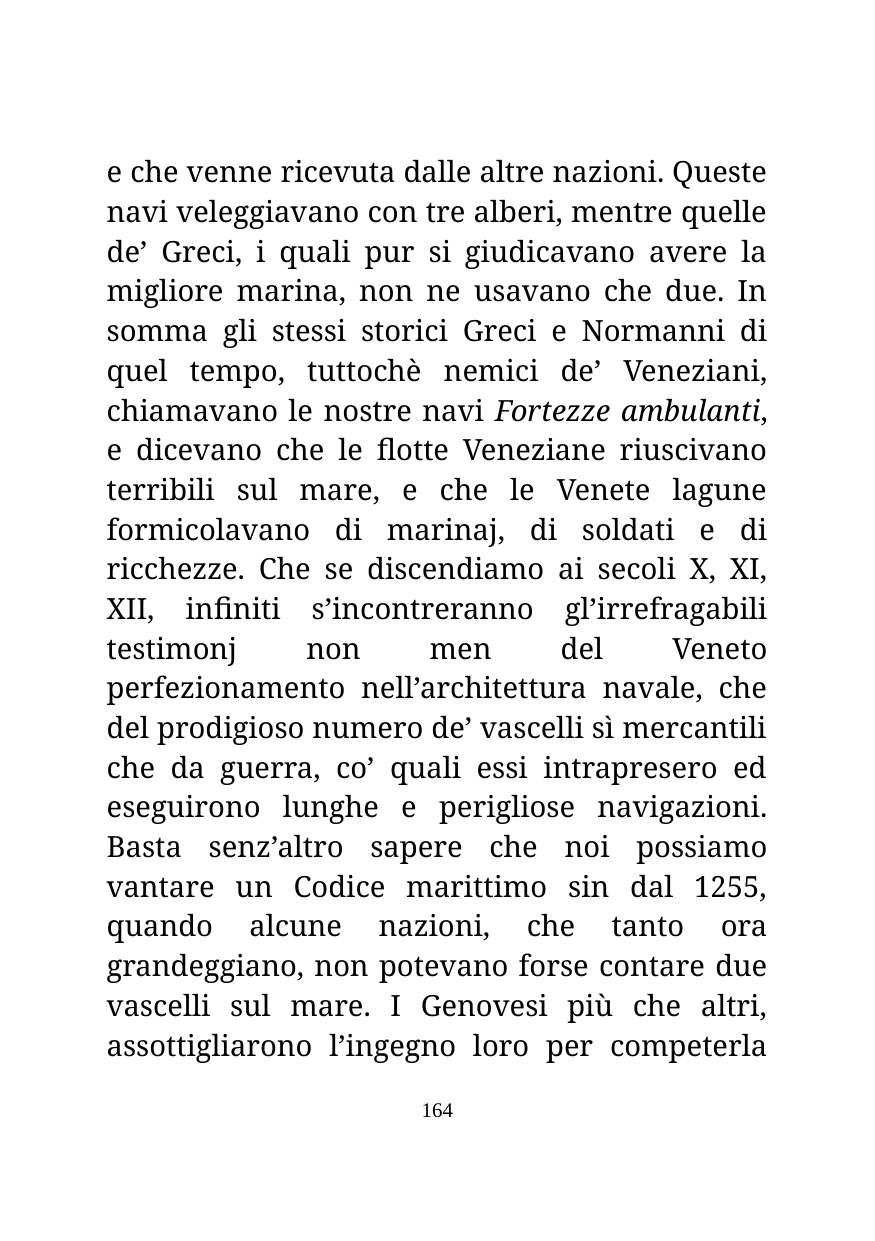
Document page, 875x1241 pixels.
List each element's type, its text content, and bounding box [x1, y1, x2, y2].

text e che venne ricevuta dalle altre nazioni. Queste navi veleggiavano con tre alberi, mentre quelle de’ Greci, i quali pur si giudicavano avere la migliore marina, non ne usavano che due. In somma gli stessi storici Greci e Normanni di quel tempo, tuttochè nemici de’ Veneziani, chiamavano le nostre navi Fortezze ambulanti, e dicevano che le flotte Veneziane riuscivano terribili sul mare, e che le Venete lagune formicolavano di marinaj, di soldati e di ricchezze. Che se discendiamo ai secoli X, XI, XII, infiniti s’incontreranno gl’irrefragabili testimonj non men del Veneto perfezionamento nell’architettura navale, che del prodigioso numero de’ vascelli sì mercantili che da guerra, co’ quali essi intrapresero ed eseguirono lunghe e perigliose navigazioni. Basta senz’altro sapere che noi possiamo vantare un Codice marittimo sin dal 1255, quando alcune nazioni, che tanto ora grandeggiano, non potevano forse contare due vascelli sul mare. I Genovesi più che altri, assottigliarono l’ingegno loro per competerla [106, 152, 768, 1064]
